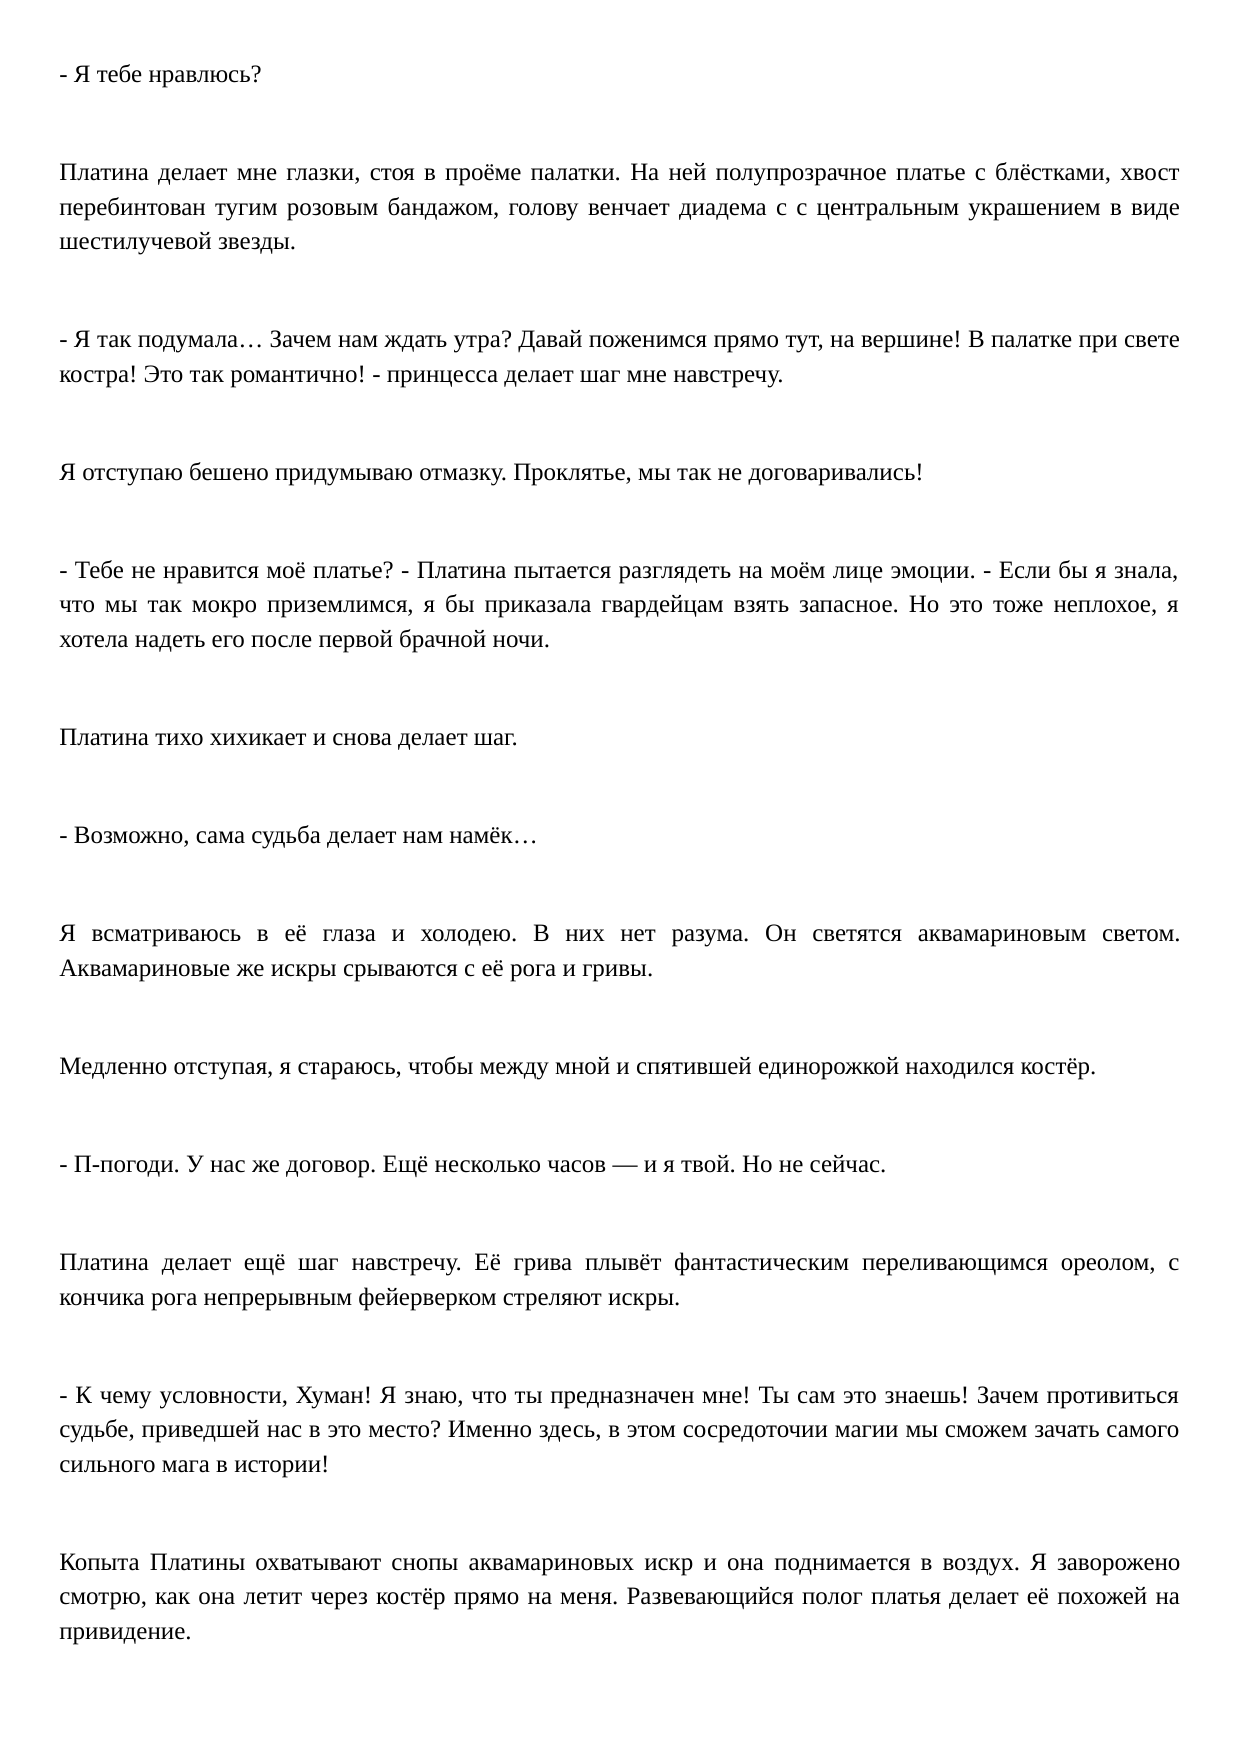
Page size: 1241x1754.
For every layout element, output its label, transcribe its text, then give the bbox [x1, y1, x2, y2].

text - Возможно, сама судьба делает нам намёк… [59, 820, 1181, 849]
text - Я тебе нравлюсь? [59, 59, 1181, 88]
text - Я так подумала… Зачем нам ждать утра? Давай поженимся прямо тут, на вершине! В палатке при свете костра! Это так романтично! - принцесса делает шаг мне навстречу. [59, 324, 1181, 387]
text Копыта Платины охватывают снопы аквамариновых искр и она поднимается в воздух. Я заворожено смотрю, как она летит через костёр прямо на меня. Развевающийся полог платья делает её похожей на привидение. [59, 1547, 1181, 1644]
text - П-погоди. У нас же договор. Ещё несколько часов — и я твой. Но не сейчас. [59, 1149, 1181, 1178]
text Платина делает ещё шаг навстречу. Её грива плывёт фантастическим переливающимся ореолом, с кончика рога непрерывным фейерверком стреляют искры. [59, 1247, 1181, 1310]
text - К чему условности, Хуман! Я знаю, что ты предназначен мне! Ты сам это знаешь! Зачем противиться судьбе, приведшей нас в это место? Именно здесь, в этом сосредоточии магии мы сможем зачать самого сильного мага в истории! [59, 1380, 1181, 1477]
text - Тебе не нравится моё платье? - Платина пытается разглядеть на моём лице эмоции. - Если бы я знала, что мы так мокро приземлимся, я бы приказала гвардейцам взять запасное. Но это тоже неплохое, я хотела надеть его после первой брачной ночи. [59, 555, 1181, 653]
text Платина тихо хихикает и снова делает шаг. [59, 722, 1181, 751]
text Я всматриваюсь в её глаза и холодею. В них нет разума. Он светятся аквамариновым светом. Аквамариновые же искры срываются с её рога и гривы. [59, 918, 1181, 982]
text Медленно отступая, я стараюсь, чтобы между мной и спятившей единорожкой находился костёр. [59, 1051, 1181, 1080]
text Платина делает мне глазки, стоя в проёме палатки. На ней полупрозрачное платье с блёстками, хвост перебинтован тугим розовым бандажом, голову венчает диадема с с центральным украшением в виде шестилучевой звезды. [59, 157, 1181, 255]
text Я отступаю бешено придумываю отмазку. Проклятье, мы так не договаривались! [59, 457, 1181, 486]
